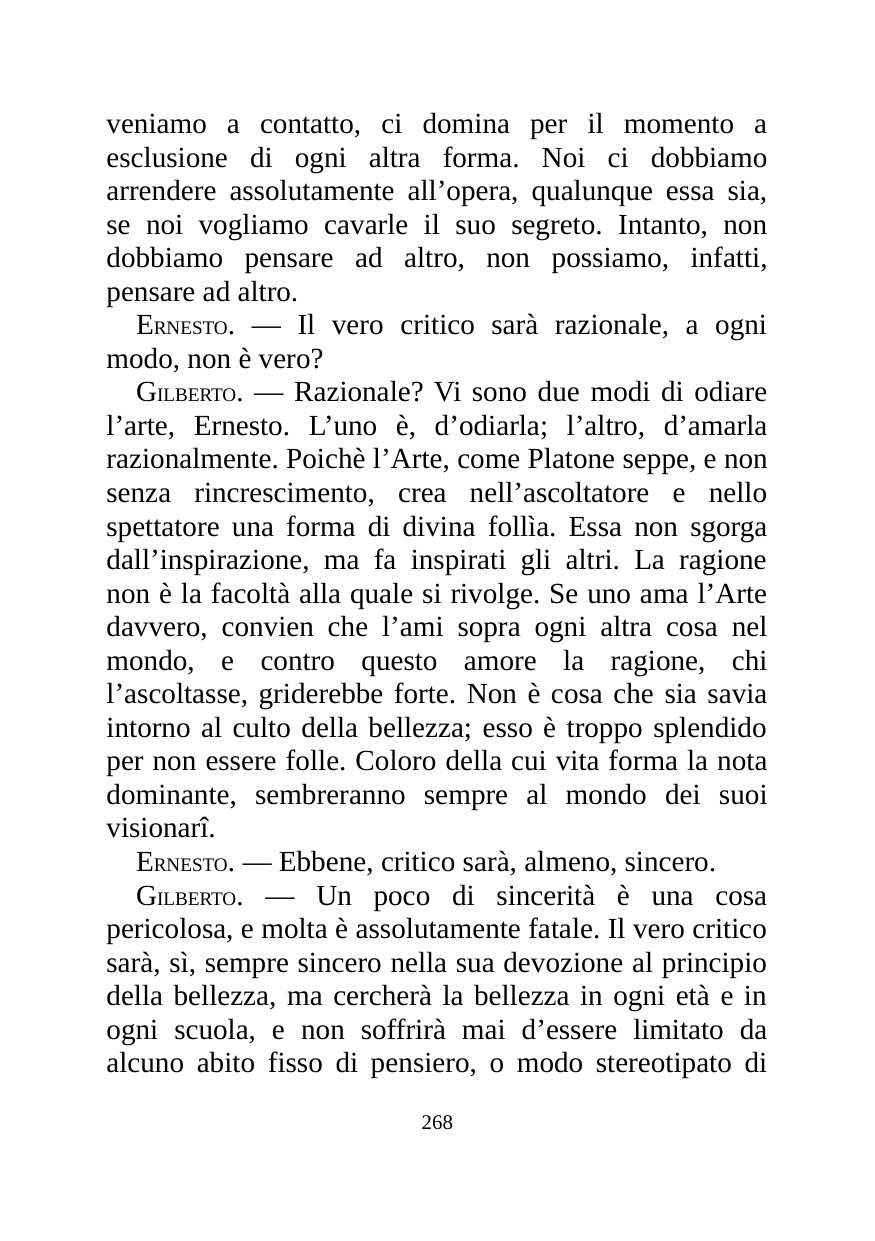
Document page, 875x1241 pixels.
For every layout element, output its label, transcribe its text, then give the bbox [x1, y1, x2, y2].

text Ernesto. — Ebbene, critico sarà, almeno, sincero. [106, 844, 768, 878]
text Gilberto. — Razionale? Vi sono due modi di odiare l’arte, Ernesto. L’uno è, d’odiarla; l’altro, d’amarla razionalmente. Poichè l’Arte, come Platone seppe, e non senza rincrescimento, crea nell’ascoltatore e nello spettatore una forma di divina follìa. Essa non sgorga dall’inspirazione, ma fa inspirati gli altri. La ragione non è la facoltà alla quale si rivolge. Se uno ama l’Arte davvero, convien che l’ami sopra ogni altra cosa nel mondo, e contro questo amore la ragione, chi l’ascoltasse, griderebbe forte. Non è cosa che sia savia intorno al culto della bellezza; esso è troppo splendido per non essere folle. Coloro della cui vita forma la nota dominante, sembreranno sempre al mondo dei suoi visionarî. [106, 374, 768, 844]
text Ernesto. — Il vero critico sarà razionale, a ogni modo, non è vero? [106, 307, 768, 374]
text Gilberto. — Un poco di sincerità è una cosa pericolosa, e molta è assolutamente fatale. Il vero critico sarà, sì, sempre sincero nella sua devozione al principio della bellezza, ma cercherà la bellezza in ogni età e in ogni scuola, e non soffrirà mai d’essere limitato da alcuno abito fisso di pensiero, o modo stereotipato di [106, 878, 768, 1079]
text veniamo a contatto, ci domina per il momento a esclusione di ogni altra forma. Noi ci dobbiamo arrendere assolutamente all’opera, qualunque essa sia, se noi vogliamo cavarle il suo segreto. Intanto, non dobbiamo pensare ad altro, non possiamo, infatti, pensare ad altro. [106, 106, 768, 307]
